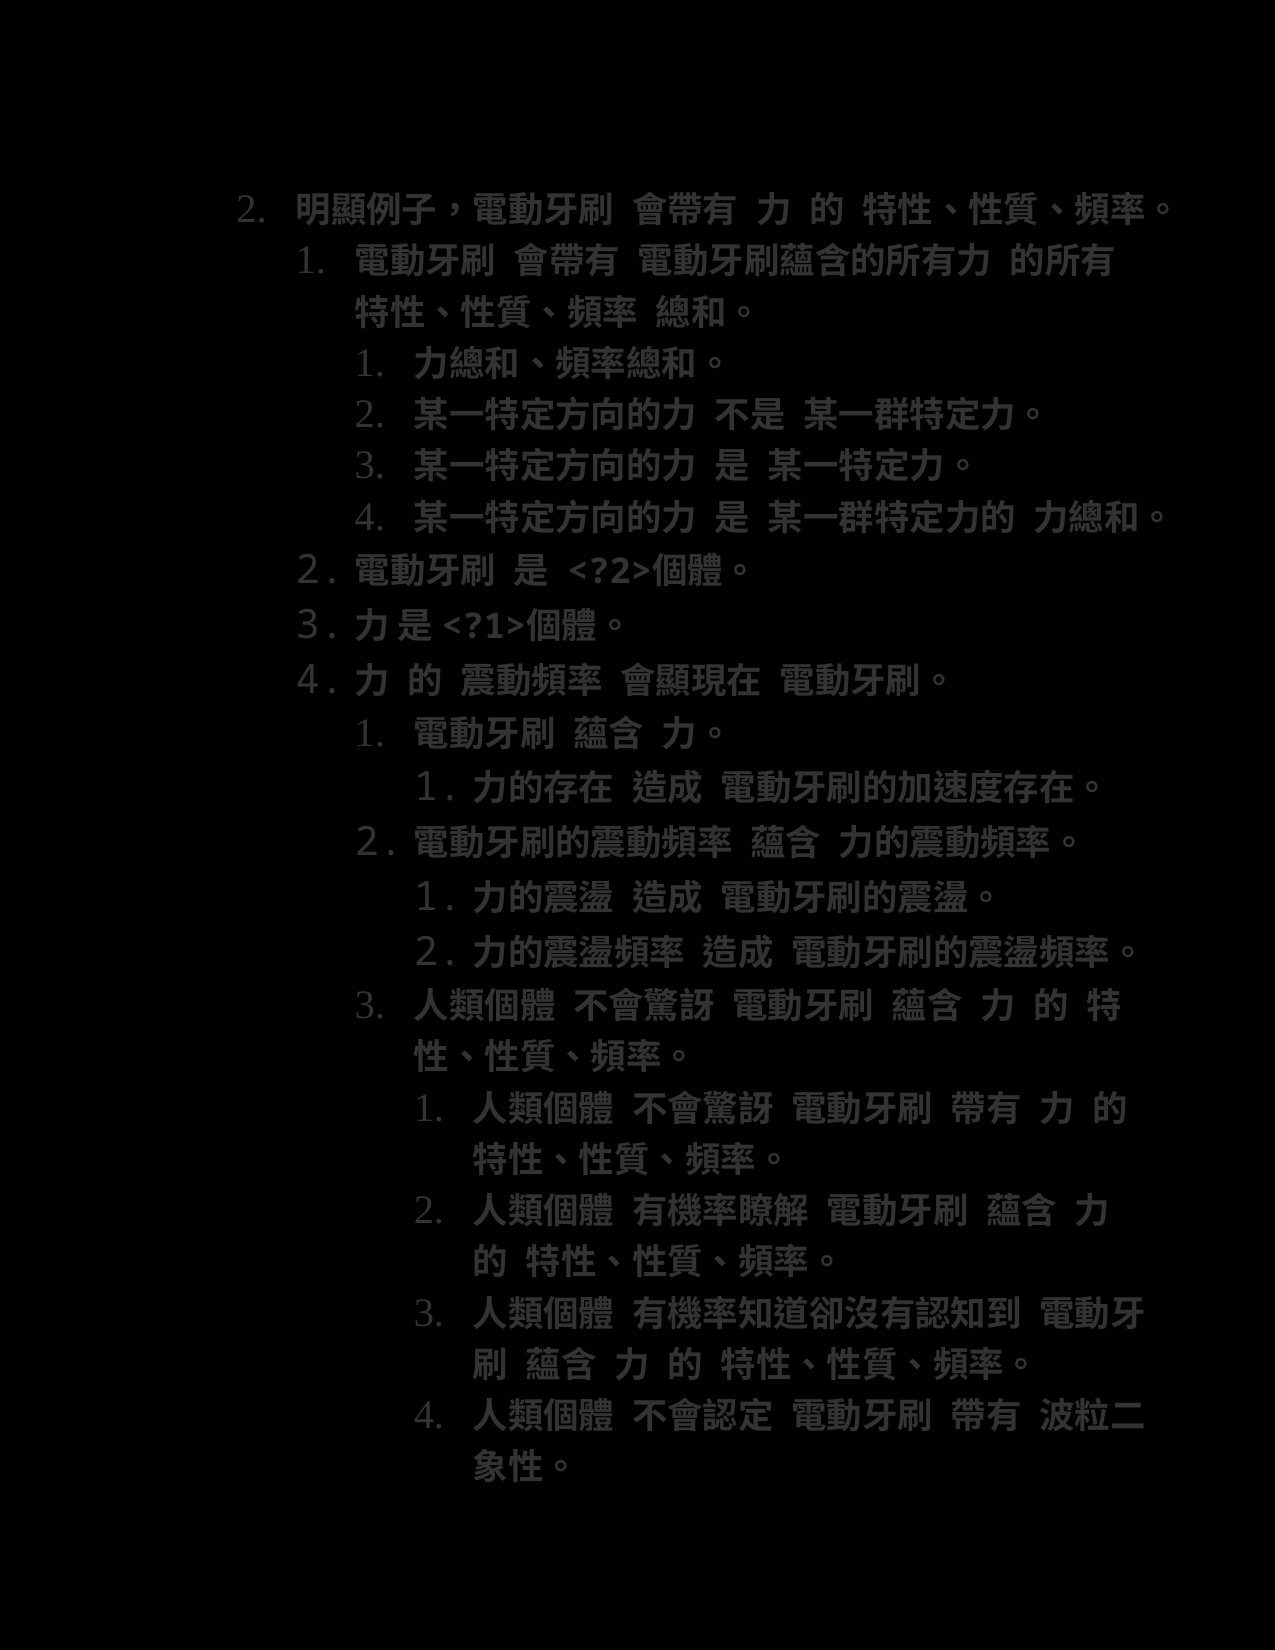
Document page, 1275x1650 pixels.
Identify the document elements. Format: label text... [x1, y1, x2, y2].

list 力的震盪頻率 造成 電動牙刷的震盪頻率。 [413, 922, 1157, 977]
list 人類個體 不會驚訝 電動牙刷 蘊含 力 的 特性、性質、頻率。 [354, 977, 1157, 1080]
list 力總和、頻率總和。 [354, 335, 1157, 387]
list 某一特定方向的力 是 某一群特定力的 力總和。 [354, 489, 1157, 540]
list 力的震盪 造成 電動牙刷的震盪。 [413, 867, 1157, 922]
list 人類個體 有機率瞭解 電動牙刷 蘊含 力 的 特性、性質、頻率。 [413, 1182, 1157, 1285]
list 電動牙刷 蘊含 力。 [354, 706, 1157, 757]
list 電動牙刷的震動頻率 蘊含 力的震動頻率。 [354, 812, 1157, 867]
list 電動牙刷 會帶有 電動牙刷蘊含的所有力 的所有 特性、性質、頻率 總和。 [295, 233, 1157, 335]
list 某一特定方向的力 不是 某一群特定力。 [354, 387, 1157, 438]
list 人類個體 不會認定 電動牙刷 帶有 波粒二象性。 [413, 1387, 1157, 1490]
list 力的存在 造成 電動牙刷的加速度存在。 [413, 757, 1157, 812]
list 電動牙刷 是 <?2>個體。 [295, 540, 1157, 596]
list 人類個體 有機率知道卻沒有認知到 電動牙刷 蘊含 力 的 特性、性質、頻率。 [413, 1285, 1157, 1387]
list 明顯例子，電動牙刷 會帶有 力 的 特性、性質、頻率。 [236, 182, 1157, 233]
list 力 是 <?1>個體。 [295, 596, 1157, 651]
list 某一特定方向的力 是 某一特定力。 [354, 438, 1157, 489]
list 人類個體 不會驚訝 電動牙刷 帶有 力 的 特性、性質、頻率。 [413, 1080, 1157, 1182]
list 力 的 震動頻率 會顯現在 電動牙刷。 [295, 651, 1157, 706]
